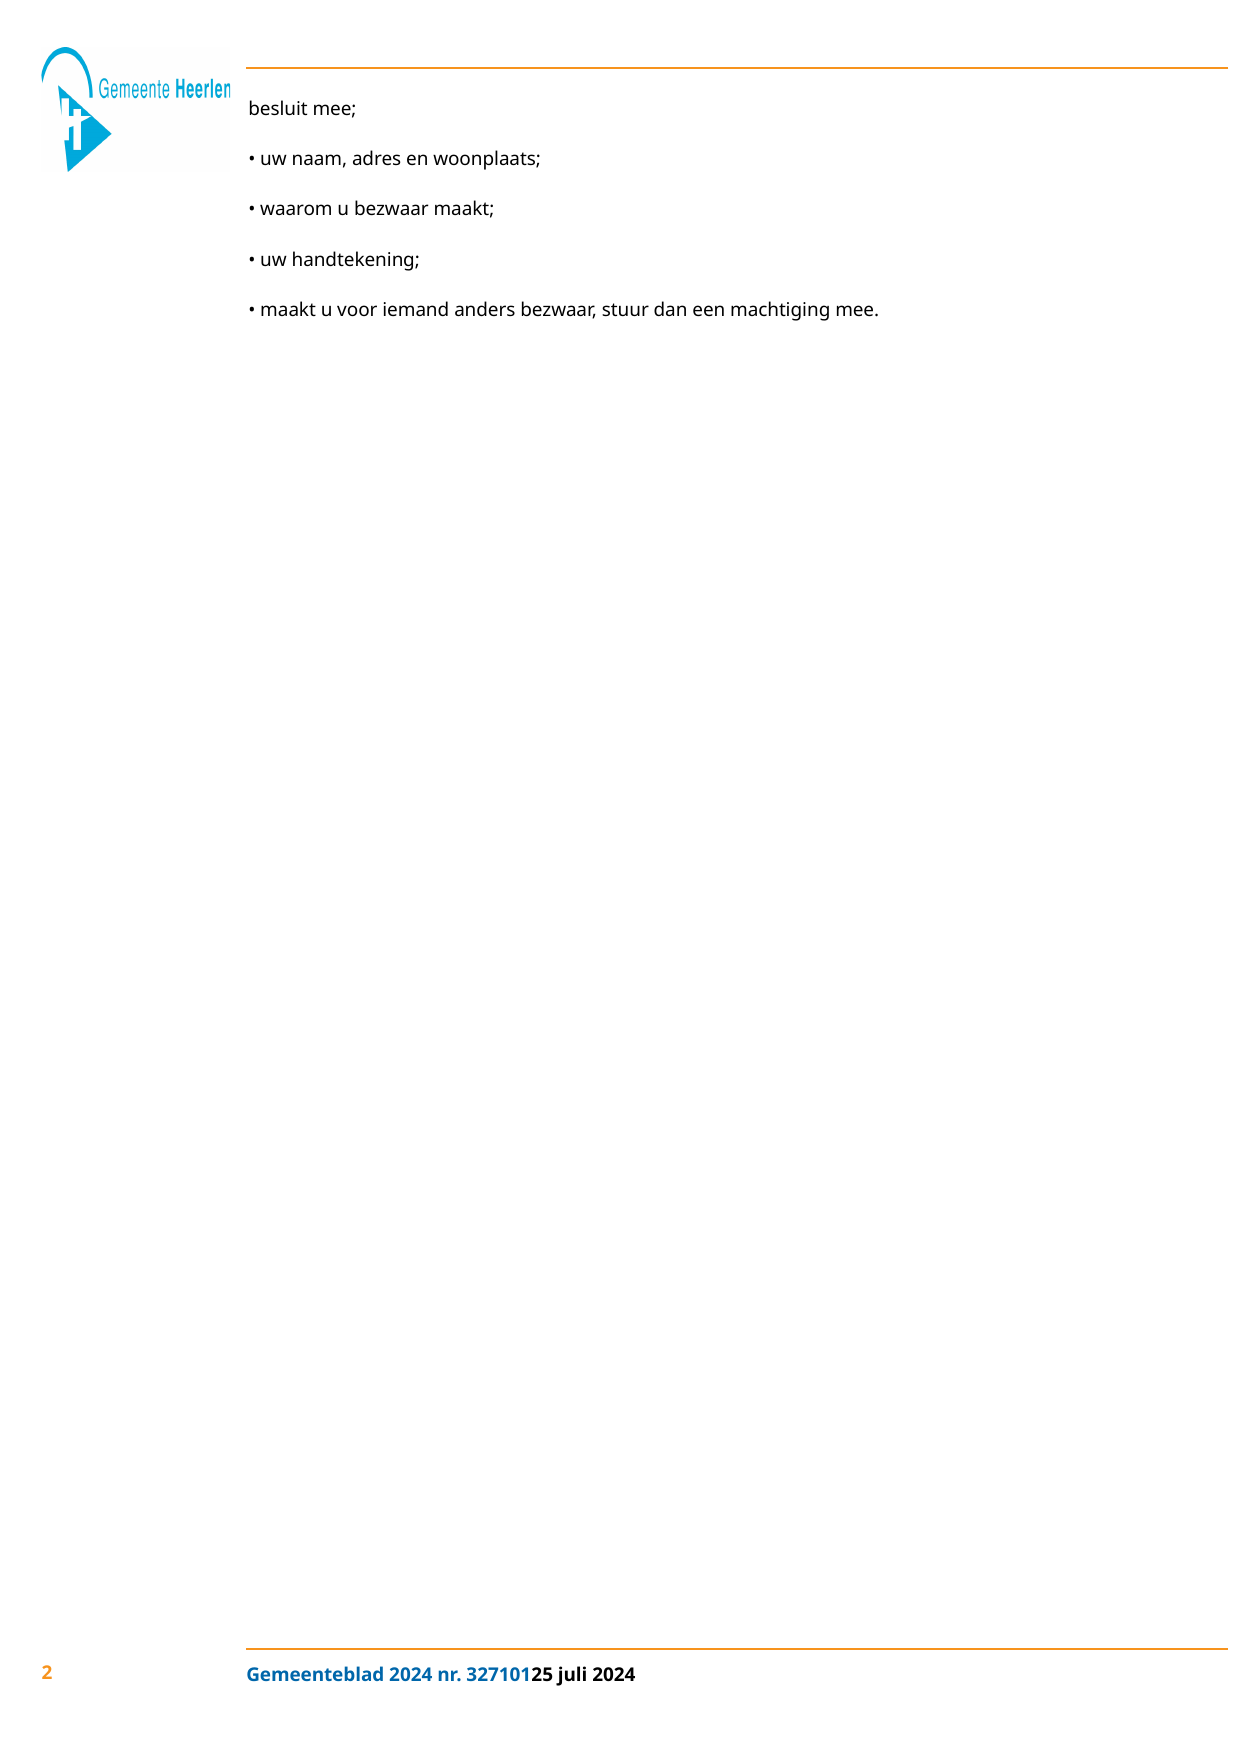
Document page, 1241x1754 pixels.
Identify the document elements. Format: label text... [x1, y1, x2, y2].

picture [41, 47, 231, 172]
text • maakt u voor iemand anders bezwaar, stuur dan een machtiging mee. [248, 296, 1152, 322]
text • waarom u bezwaar maakt; [248, 196, 1152, 221]
text • uw naam, adres en woonplaats; [248, 145, 1152, 171]
text • uw handtekening; [248, 246, 1152, 272]
text besluit mee; [248, 95, 1152, 121]
picture [41, 47, 59, 70]
